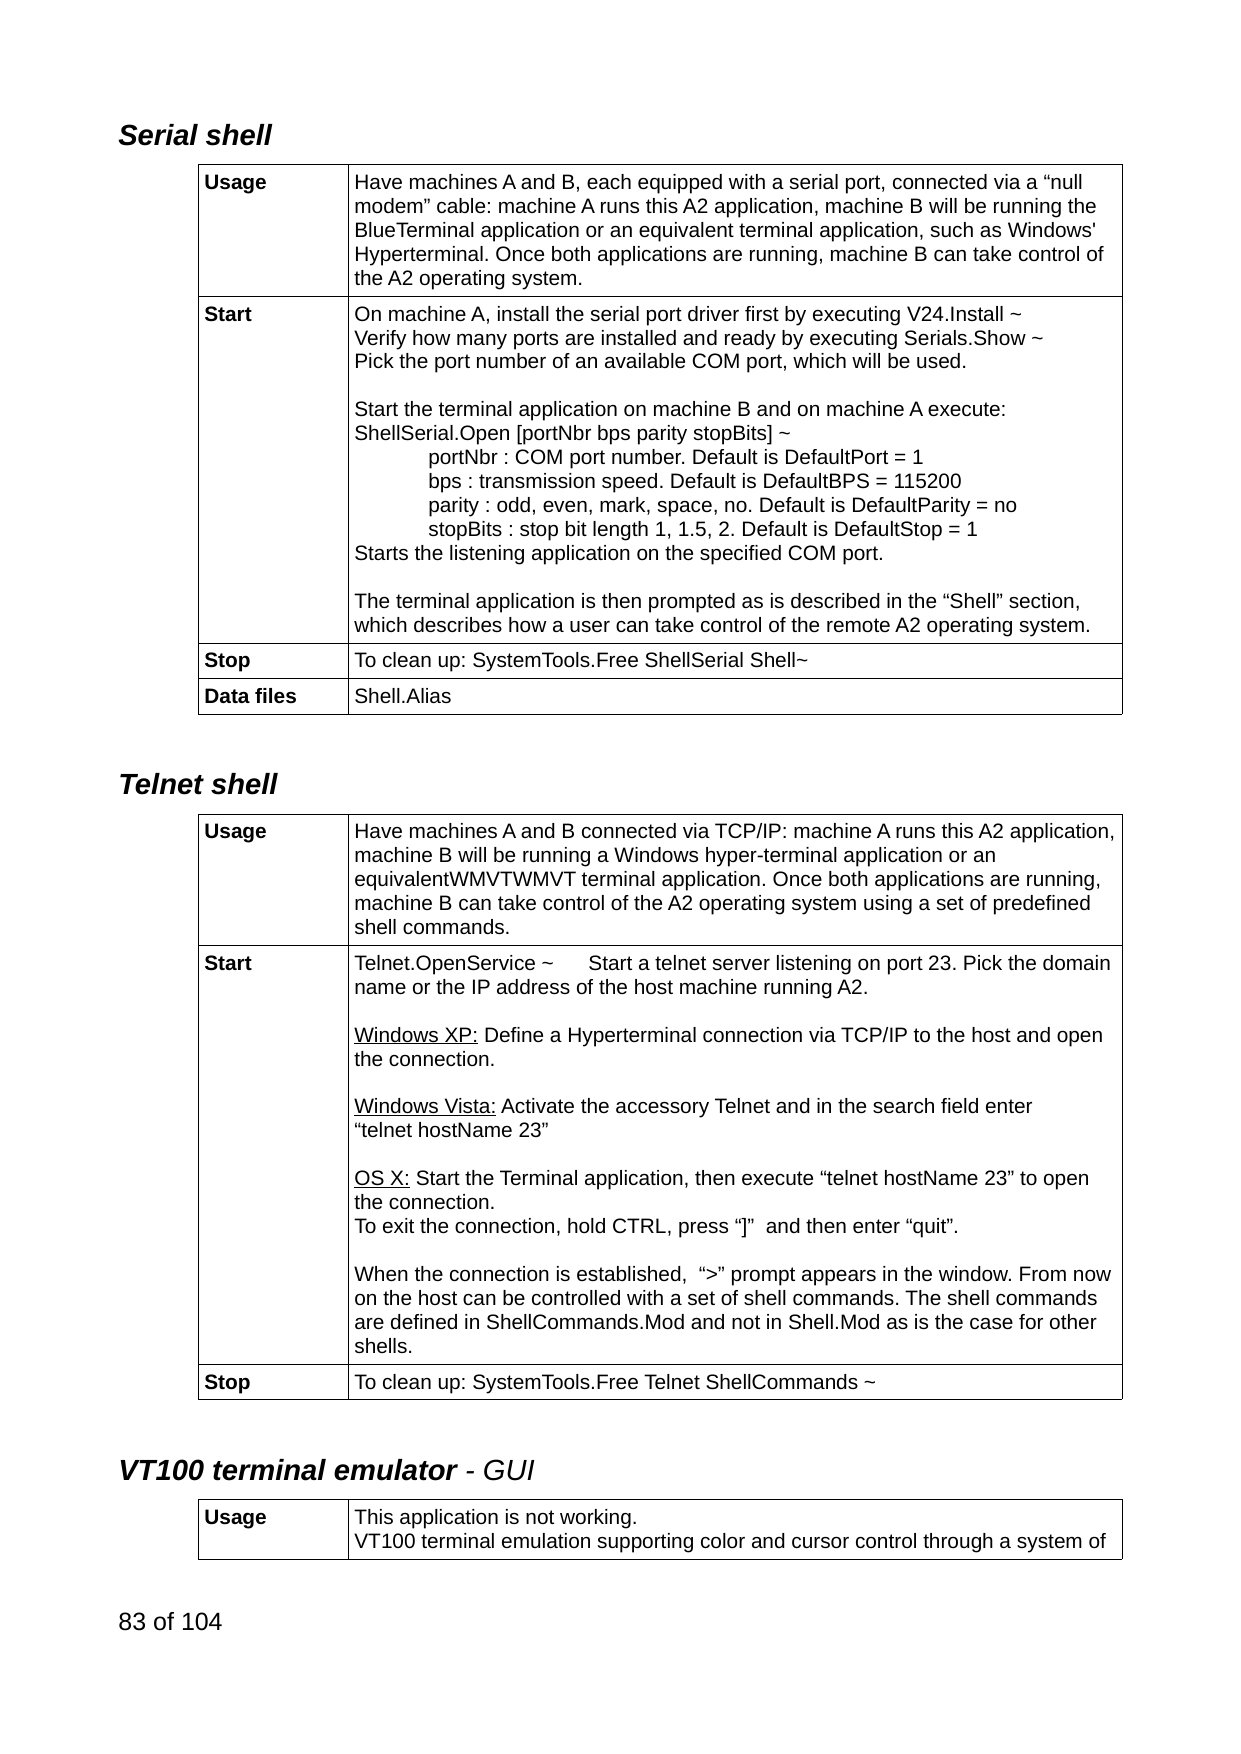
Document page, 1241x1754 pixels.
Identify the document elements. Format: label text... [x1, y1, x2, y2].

table_header Have machines A and B, each equipped with a serial port, connected via a “null modem” cable: machine A runs this A2 application, machine B will be running the BlueTerminal application or an equivalent terminal application, such as Windows' Hyperterminal. Once both applications are running, machine B can take control of the A2 operating system. [349, 165, 1122, 296]
table_cell Shell.Alias [349, 679, 1122, 713]
table_cell Data files [199, 679, 348, 713]
table_cell To clean up: SystemTools.Free ShellSerial Shell~ [349, 644, 1122, 678]
table_header Usage [199, 815, 348, 945]
subtitle VT100 terminal emulator - GUI [118, 1453, 1122, 1487]
table_cell Stop [199, 644, 348, 678]
subtitle Serial shell [118, 118, 1122, 152]
table_cell Stop [199, 1365, 348, 1399]
table_cell To clean up: SystemTools.Free Telnet ShellCommands ~ [349, 1365, 1122, 1399]
table_cell Telnet.OpenService ~ Start a telnet server listening on port 23. Pick the domain name or the IP address of the host machine running A2. Windows XP: Define a Hyperterminal connection via TCP/IP to the host and open the connection. Windows Vista: Activate the accessory Telnet and in the search field enter “telnet hostName 23” OS X: Start the Terminal application, then execute “telnet hostName 23” to open the connection. To exit the connection, hold CTRL, press “]” and then enter “quit”. When the connection is established, “>” prompt appears in the window. From now on the host can be controlled with a set of shell commands. The shell commands are defined in ShellCommands.Mod and not in Shell.Mod as is the case for other shells. [349, 946, 1122, 1364]
table_cell Start [199, 946, 348, 1364]
table_cell Start [199, 297, 348, 642]
table_header Have machines A and B connected via TCP/IP: machine A runs this A2 application, machine B will be running a Windows hyper-terminal application or an equivalentWMVTWMVT terminal application. Once both applications are running, machine B can take control of the A2 operating system using a set of predefined shell commands. [349, 815, 1122, 945]
table_header This application is not working. VT100 terminal emulation supporting color and cursor control through a system of [349, 1500, 1122, 1558]
table_cell On machine A, install the serial port driver first by executing V24.Install ~ Verify how many ports are installed and ready by executing Serials.Show ~ Pick the port number of an available COM port, which will be used. Start the terminal application on machine B and on machine A execute: ShellSerial.Open [portNbr bps parity stopBits] ~ portNbr : COM port number. Default is DefaultPort = 1 bps : transmission speed. Default is DefaultBPS = 115200 parity : odd, even, mark, space, no. Default is DefaultParity = no stopBits : stop bit length 1, 1.5, 2. Default is DefaultStop = 1 Starts the listening application on the specified COM port. The terminal application is then prompted as is described in the “Shell” section, which describes how a user can take control of the remote A2 operating system. [349, 297, 1122, 642]
subtitle Telnet shell [118, 767, 1122, 801]
table_header Usage [199, 1500, 348, 1558]
table_header Usage [199, 165, 348, 296]
